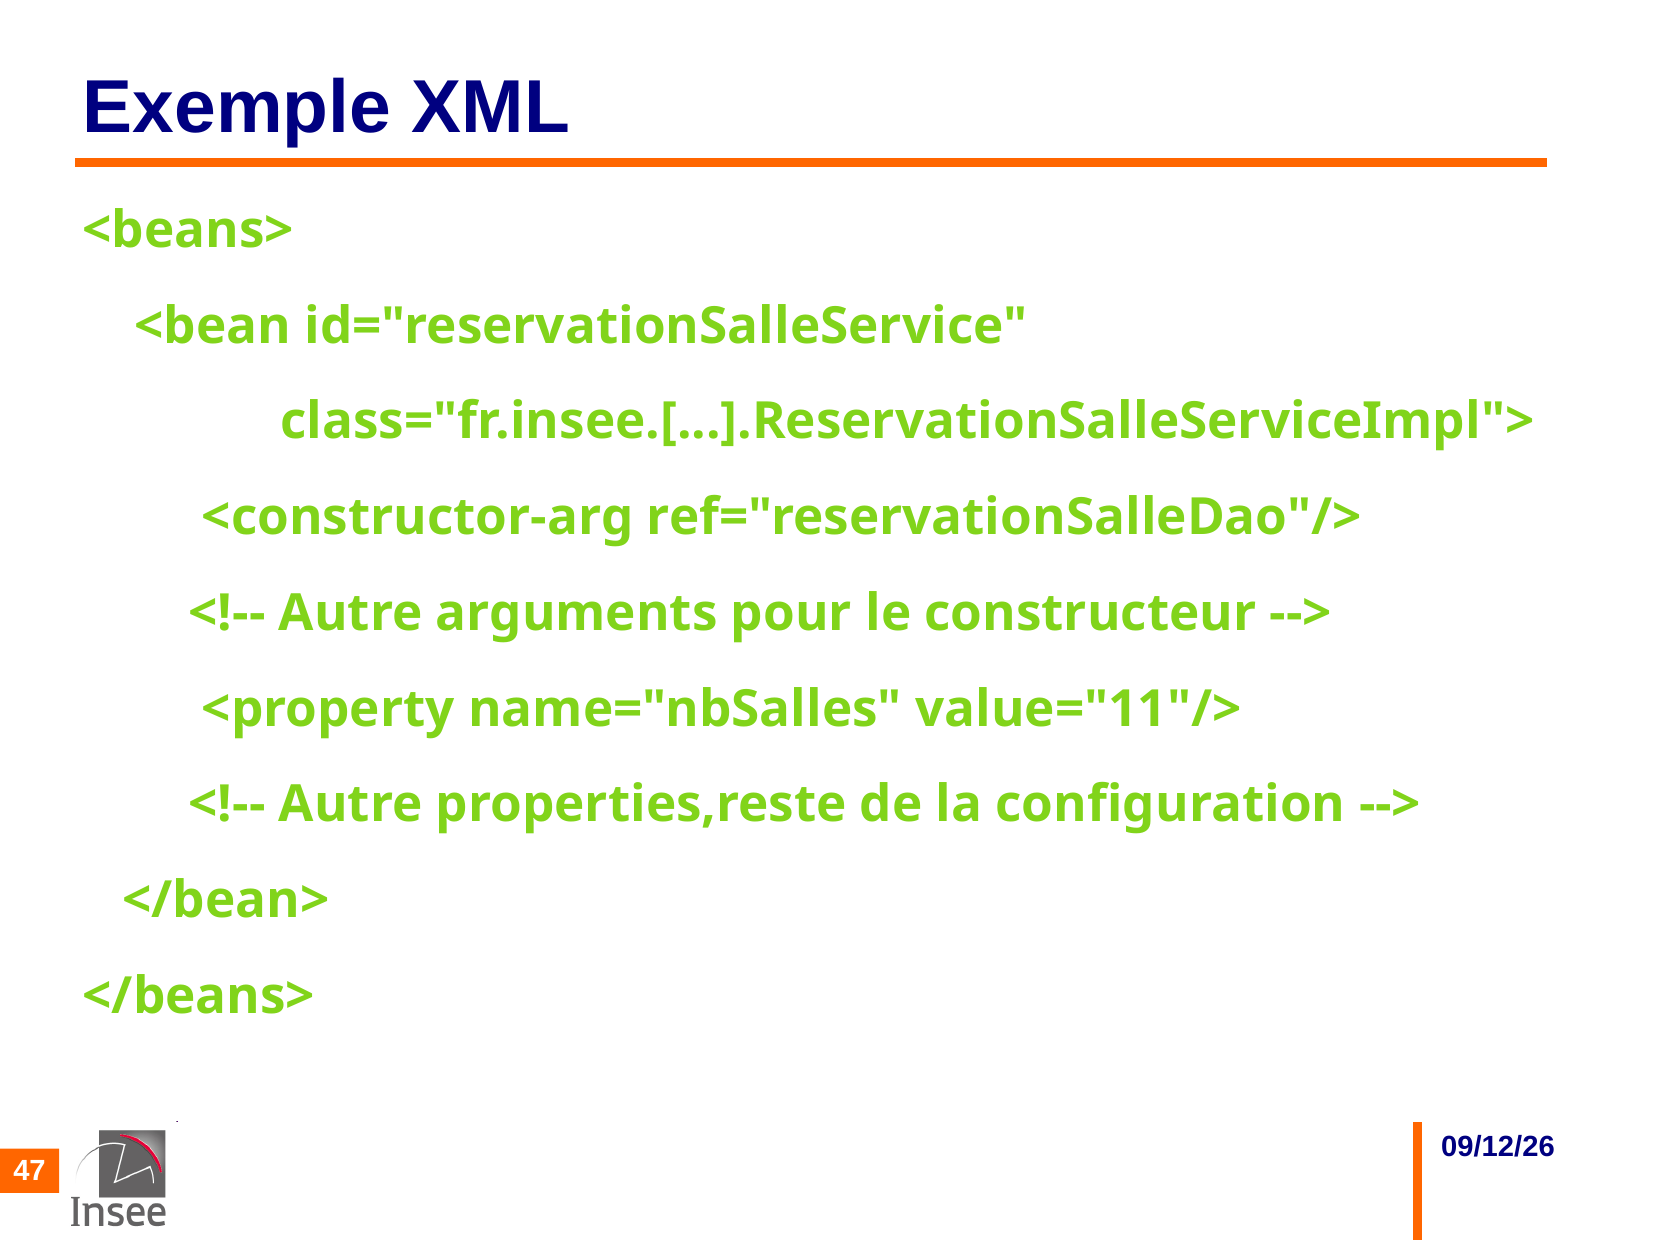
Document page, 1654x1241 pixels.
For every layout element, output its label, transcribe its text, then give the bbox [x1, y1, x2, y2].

title Exemple XML [82, 49, 1619, 163]
list <beans> <bean id="reservationSalleService" class="fr.insee.[...].ReservationSalleServiceImpl"> <constructor-arg ref="reservationSalleDao"/> <!-- Autre arguments pour le constructeur --> <property name="nbSalles" value="11"/> <!-- Autre properties,reste de la configuration --> </bean> </beans> [82, 192, 1548, 1044]
picture [62, 1121, 178, 1241]
